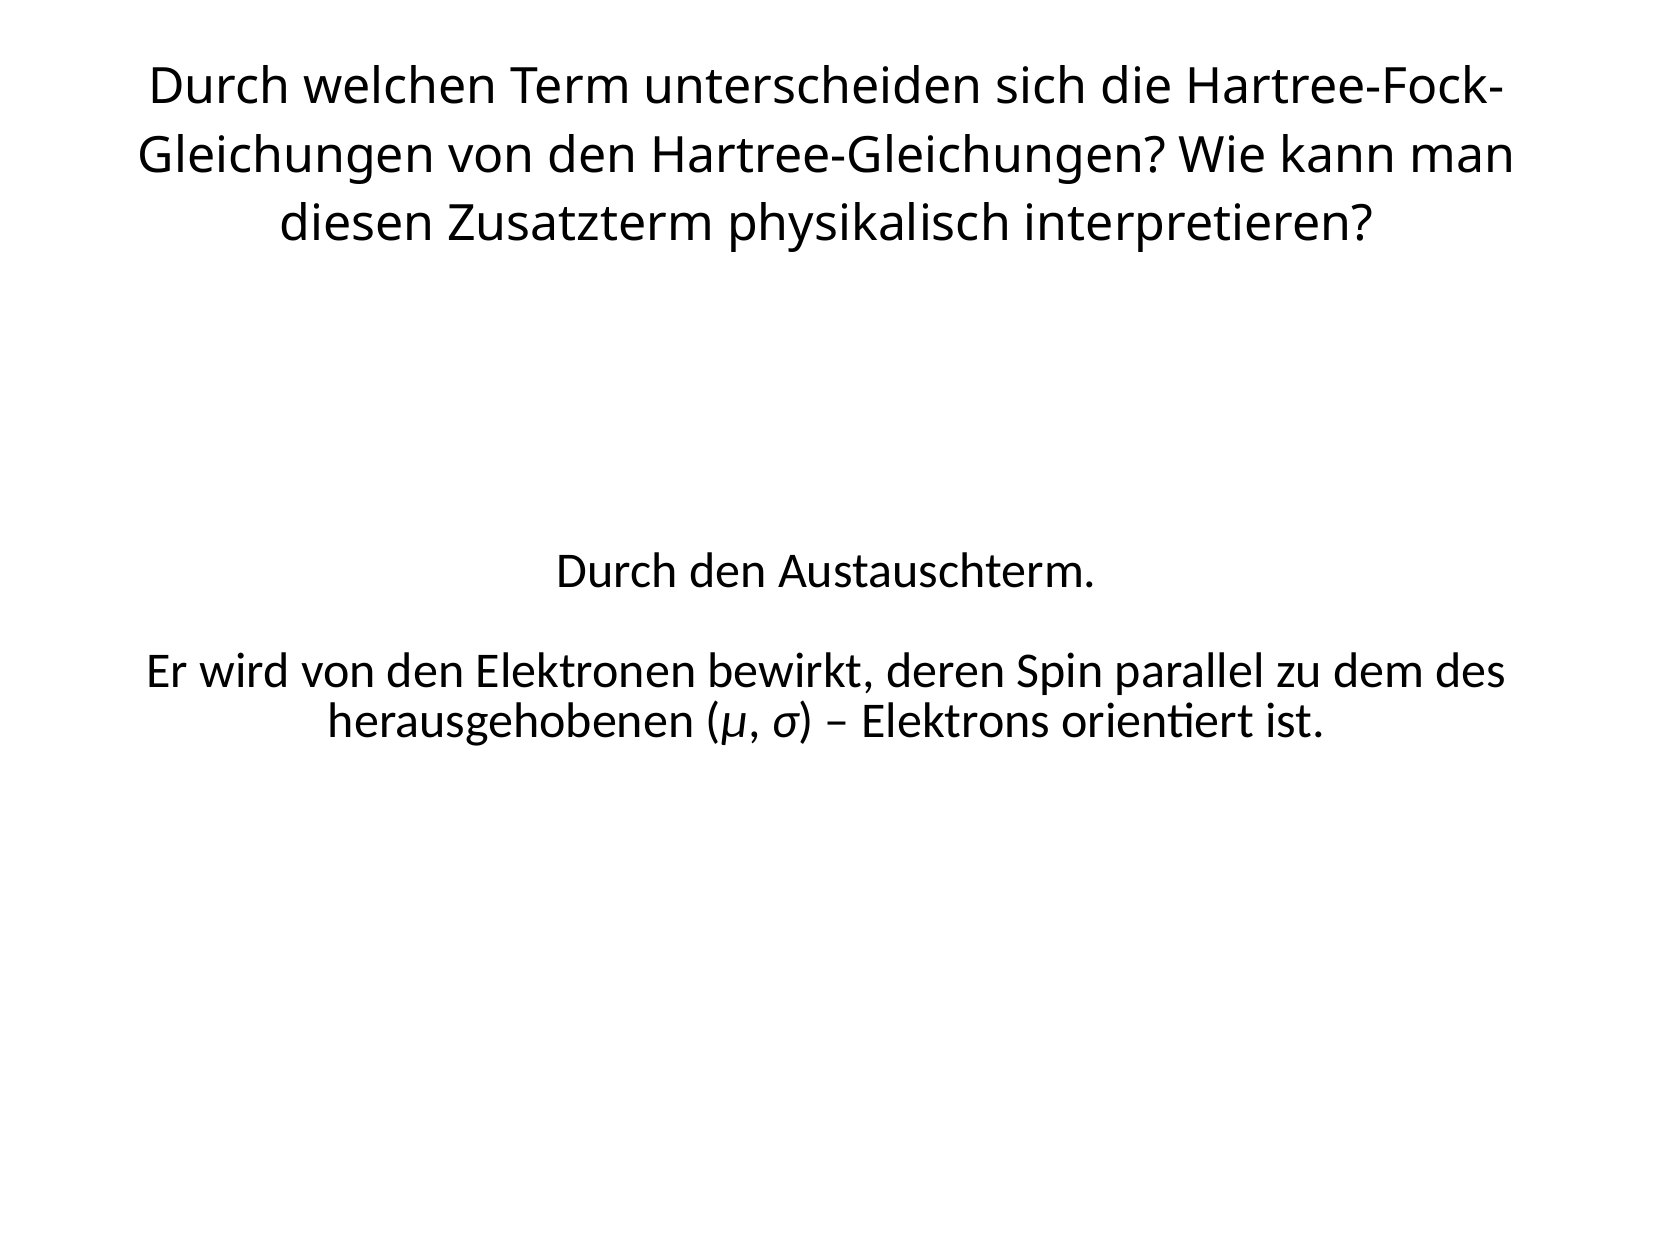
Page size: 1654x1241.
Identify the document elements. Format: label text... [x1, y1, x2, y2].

subtitle Durch den Austauschterm. Er wird von den Elektronen bewirkt, deren Spin parallel zu dem des herausgehobenen (μ, σ) – Elektrons orientiert ist. [82, 290, 1571, 1010]
title Durch welchen Term unterscheiden sich die Hartree-Fock-Gleichungen von den Hartree-Gleichungen? Wie kann man diesen Zusatzterm physikalisch interpretieren? [82, 49, 1571, 257]
